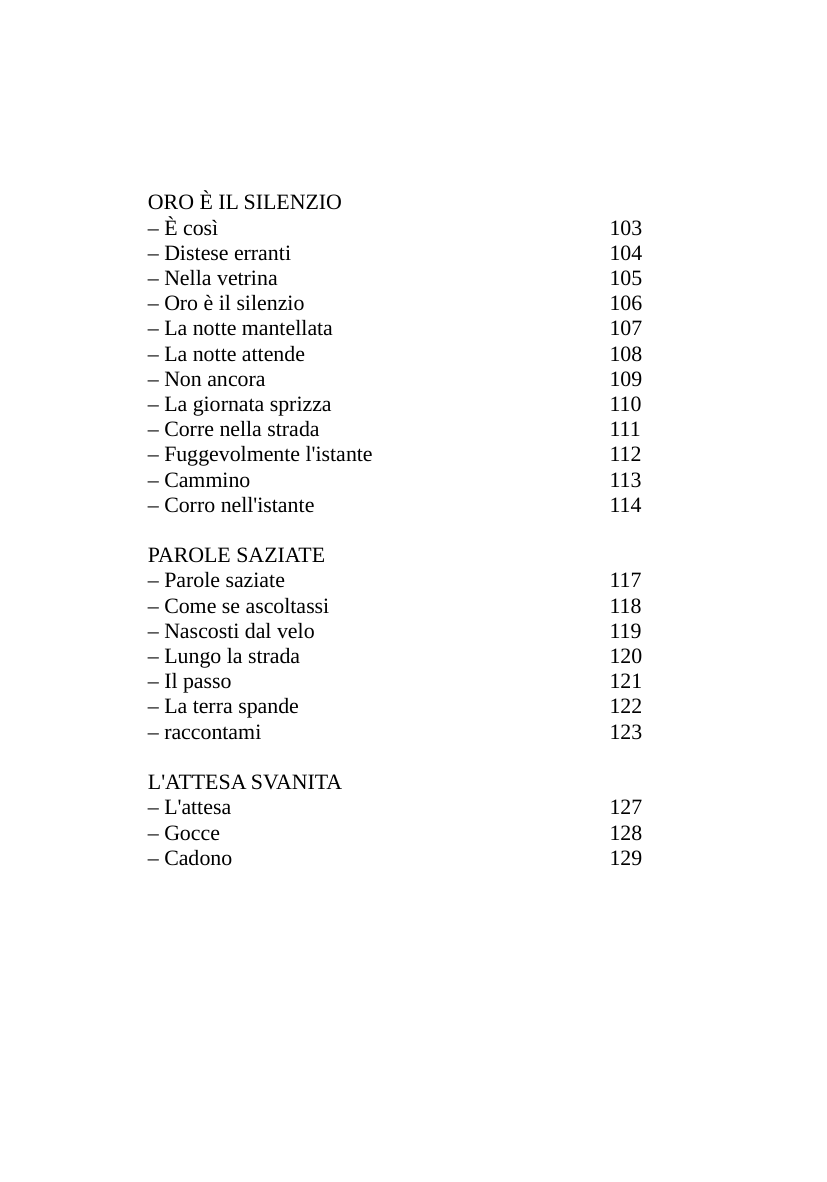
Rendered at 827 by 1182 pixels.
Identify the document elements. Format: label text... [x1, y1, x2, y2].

text – L'attesa 127 [88, 794, 738, 819]
text – Nella vetrina 105 [88, 265, 738, 290]
text – Non ancora 109 [88, 366, 738, 391]
text ORO è IL SILENZIO [88, 189, 738, 214]
text – Cammino 113 [88, 467, 738, 492]
text L'ATTESA SVANITA [88, 769, 738, 794]
text – Distese erranti 104 [88, 240, 738, 265]
text – La notte attende 108 [88, 341, 738, 366]
text – Il passo 121 [88, 668, 738, 693]
text – Oro è il silenzio 106 [88, 290, 738, 315]
text – Cadono 129 [88, 845, 738, 870]
text – Fuggevolmente l'istante 112 [88, 441, 738, 467]
text – La terra spande 122 [88, 693, 738, 719]
text PAROLE SAZIATE [88, 542, 738, 567]
text – È così 103 [88, 214, 738, 240]
text – Parole saziate 117 [88, 567, 738, 593]
text – Lungo la strada 120 [88, 643, 738, 668]
text – Come se ascoltassi 118 [88, 593, 738, 618]
text – raccontami 123 [88, 719, 738, 744]
text – Corre nella strada 111 [88, 416, 738, 441]
text – Nascosti dal velo 119 [88, 618, 738, 643]
text – Gocce 128 [88, 819, 738, 845]
text – La giornata sprizza 110 [88, 391, 738, 416]
text – Corro nell'istante 114 [88, 492, 738, 517]
text – La notte mantellata 107 [88, 315, 738, 341]
